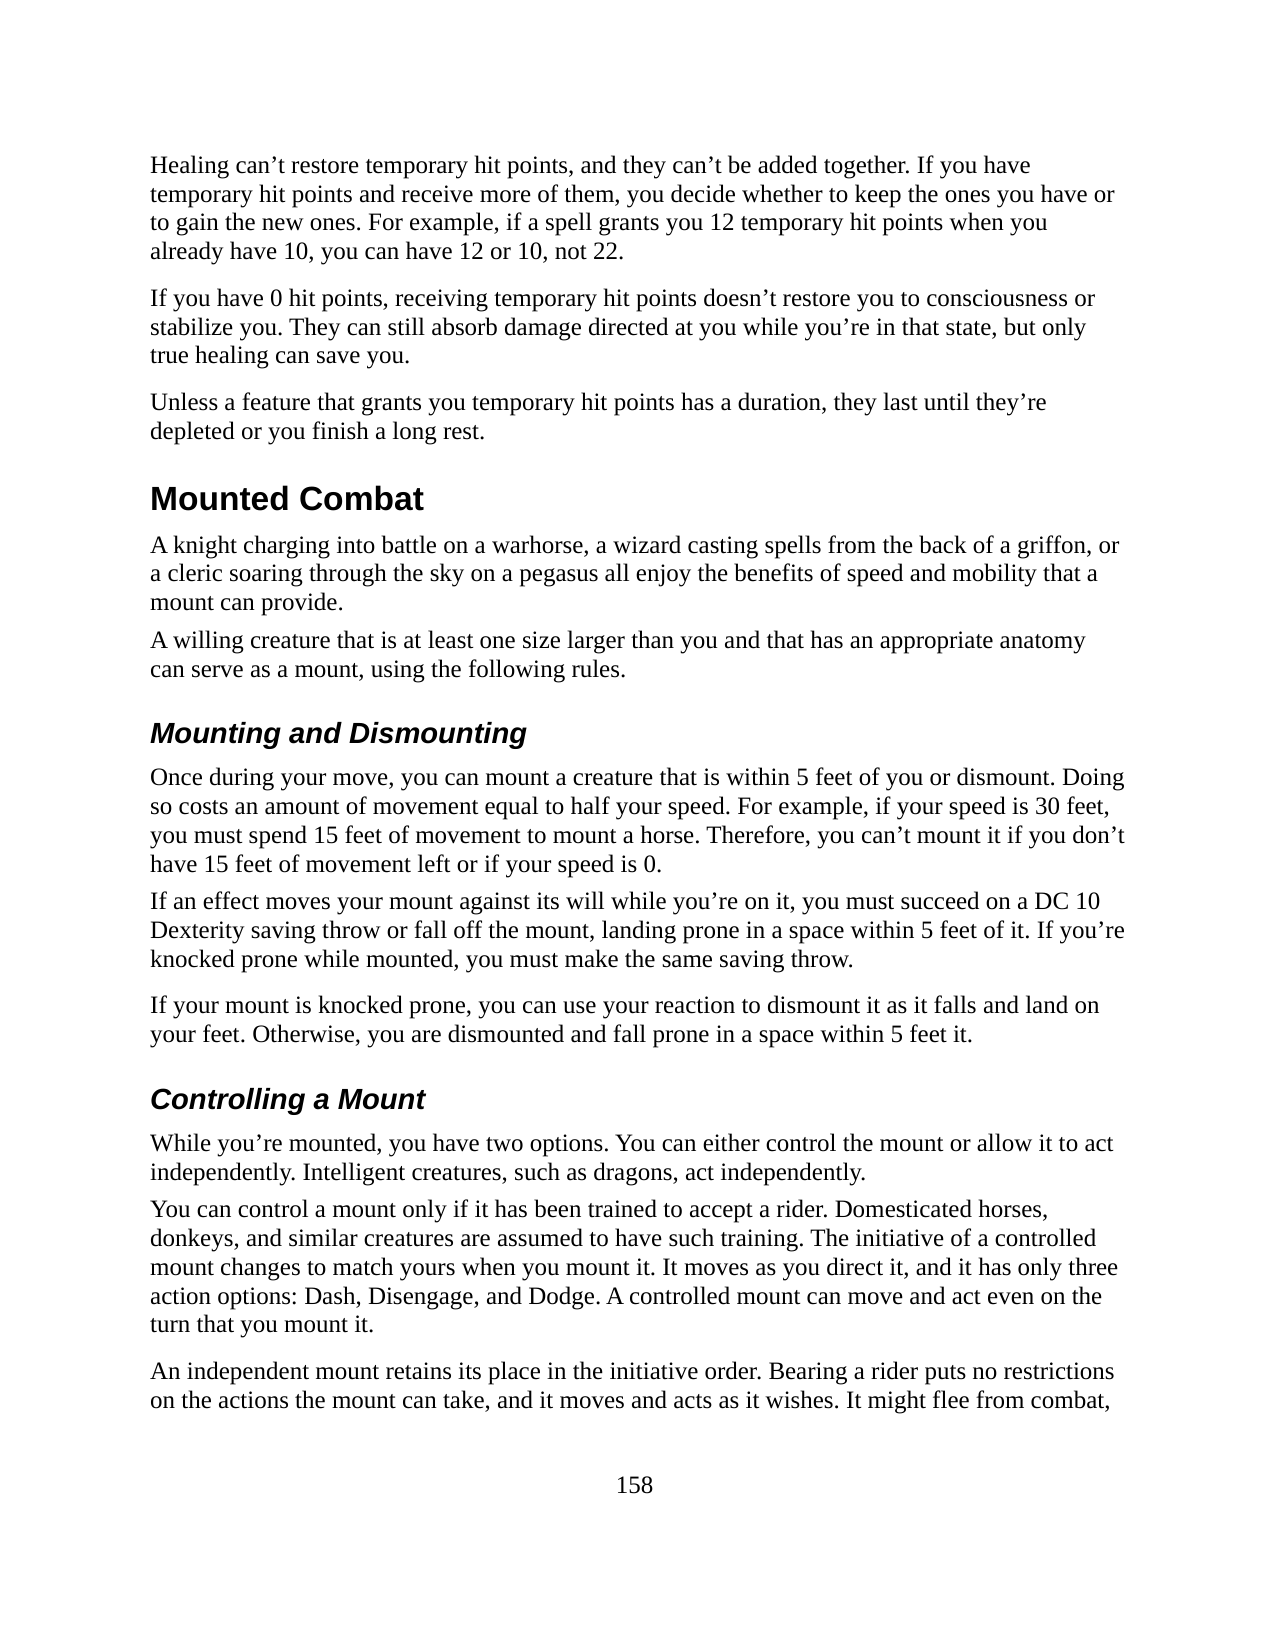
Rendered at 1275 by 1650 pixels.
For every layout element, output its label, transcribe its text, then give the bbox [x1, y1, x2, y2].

text While you’re mounted, you have two options. You can either control the mount or allow it to act independently. Intelligent creatures, such as dragons, act independently. [150, 1128, 1125, 1186]
text A knight charging into battle on a warhorse, a wizard casting spells from the back of a griffon, or a cleric soaring through the sky on a pegasus all enjoy the benefits of speed and mobility that a mount can provide. [150, 530, 1125, 616]
text Healing can’t restore temporary hit points, and they can’t be added together. If you have temporary hit points and receive more of them, you decide whether to keep the ones you have or to gain the new ones. For example, if a spell grants you 12 temporary hit points when you already have 10, you can have 12 or 10, not 22. [150, 150, 1125, 265]
text An independent mount retains its place in the initiative order. Bearing a rider puts no restrictions on the actions the mount can take, and it moves and acts as it wishes. It might flee from combat, [150, 1356, 1125, 1414]
subtitle Controlling a Mount [150, 1082, 1125, 1116]
text Unless a feature that grants you temporary hit points has a duration, they last until they’re depleted or you finish a long rest. [150, 387, 1125, 444]
subtitle Mounted Combat [150, 478, 1125, 517]
text If your mount is knocked prone, you can use your reaction to dismount it as it falls and land on your feet. Otherwise, you are dismounted and fall prone in a space within 5 feet it. [150, 991, 1125, 1048]
subtitle Mounting and Dismounting [150, 716, 1125, 750]
text If you have 0 hit points, receiving temporary hit points doesn’t restore you to consciousness or stabilize you. They can still absorb damage directed at you while you’re in that state, but only true healing can save you. [150, 283, 1125, 369]
text Once during your move, you can mount a creature that is within 5 feet of you or dismount. Doing so costs an amount of movement equal to half your speed. For example, if your speed is 30 feet, you must spend 15 feet of movement to mount a horse. Therefore, you can’t mount it if you don’t have 15 feet of movement left or if your speed is 0. [150, 762, 1125, 877]
text A willing creature that is at least one size larger than you and that has an appropriate anatomy can serve as a mount, using the following rules. [150, 625, 1125, 682]
text You can control a mount only if it has been trained to accept a rider. Domesticated horses, donkeys, and similar creatures are assumed to have such training. The initiative of a controlled mount changes to match yours when you mount it. It moves as you direct it, and it has only three action options: Dash, Disengage, and Dodge. A controlled mount can move and act even on the turn that you mount it. [150, 1194, 1125, 1338]
text If an effect moves your mount against its will while you’re on it, you must succeed on a DC 10 Dexterity saving throw or fall off the mount, landing prone in a space within 5 feet of it. If you’re knocked prone while mounted, you must make the same saving throw. [150, 886, 1125, 973]
